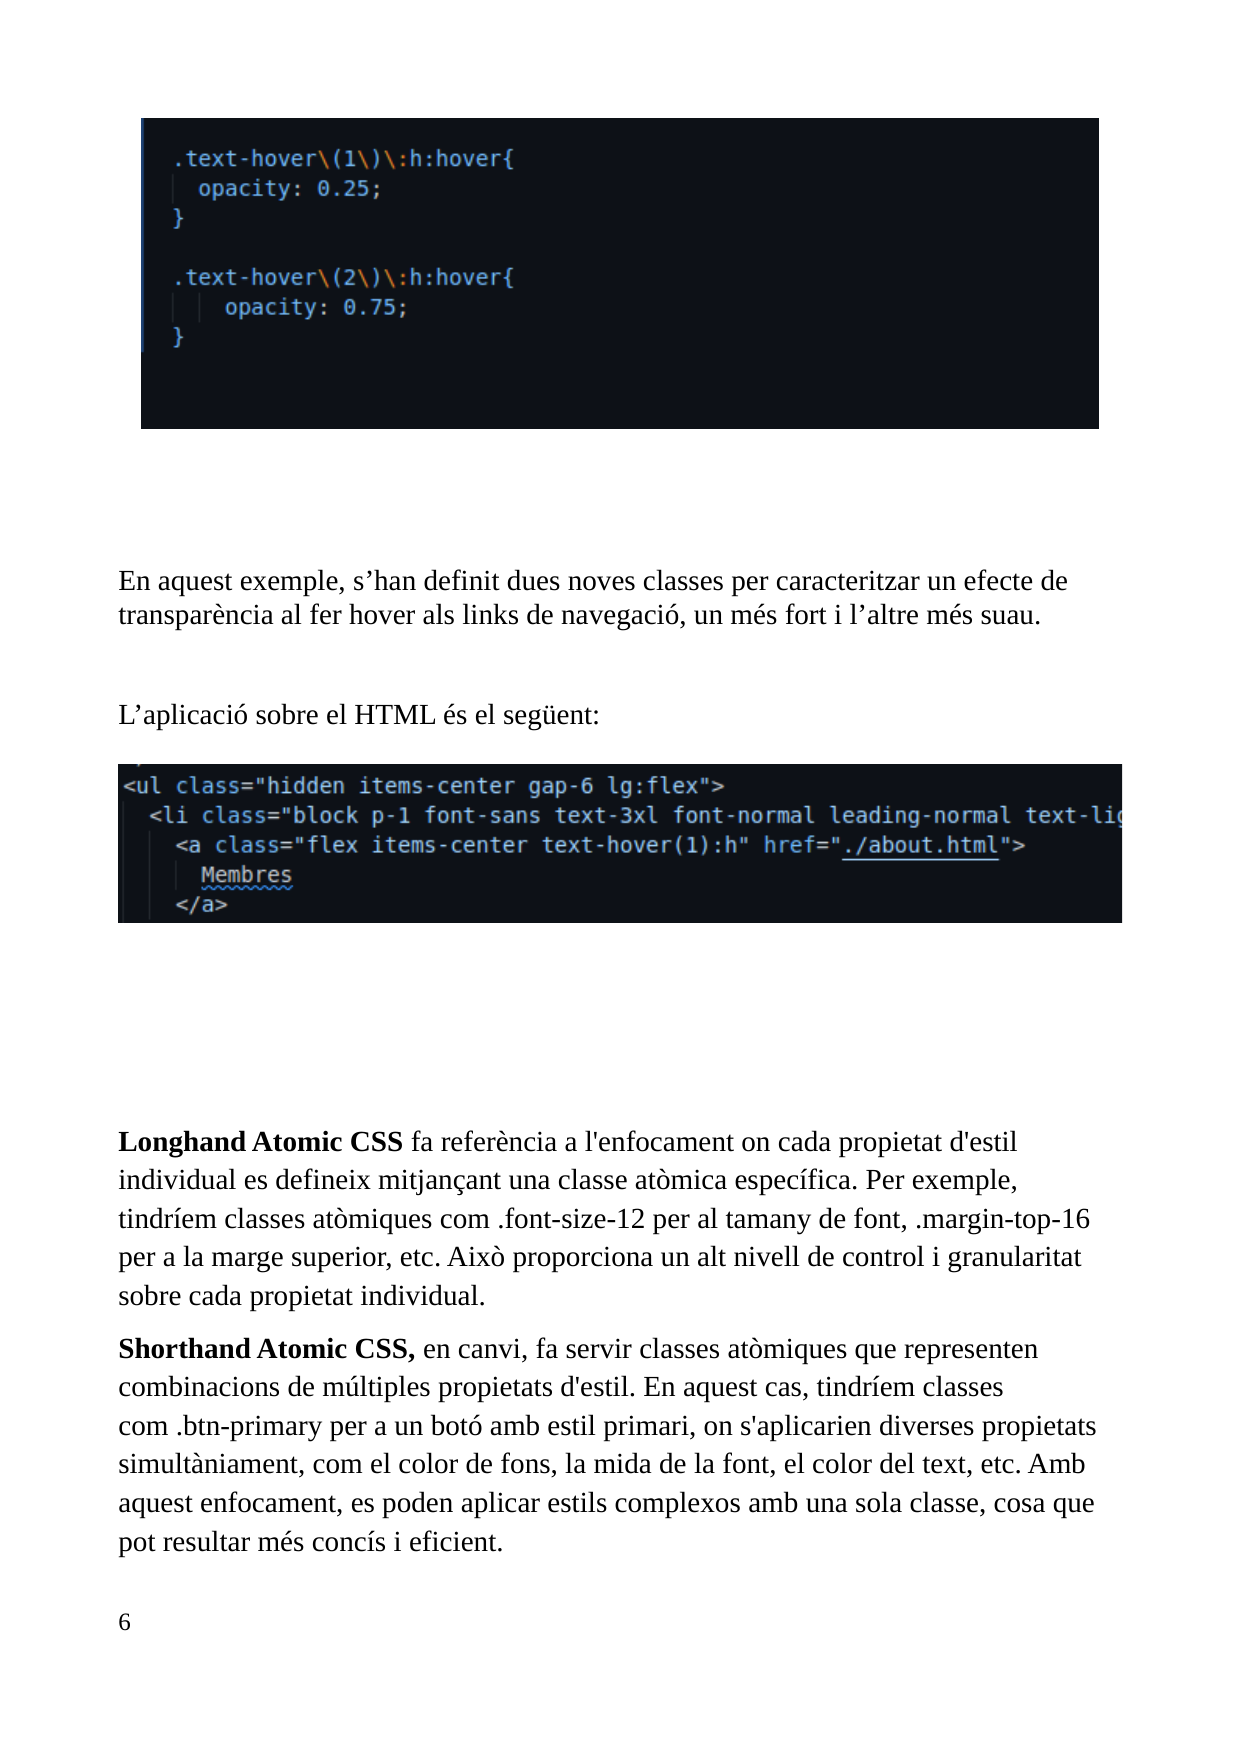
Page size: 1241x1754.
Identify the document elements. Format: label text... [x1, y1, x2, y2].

text Longhand Atomic CSS fa referència a l'enfocament on cada propietat d'estil individual es defineix mitjançant una classe atòmica específica. Per exemple, tindríem classes atòmiques com .font-size-12 per al tamany de font, .margin-top-16 per a la marge superior, etc. Això proporciona un alt nivell de control i granularitat sobre cada propietat individual. [118, 1124, 1122, 1311]
text L’aplicació sobre el HTML és el següent: [118, 697, 1122, 731]
picture [118, 764, 1123, 923]
text En aquest exemple, s’han definit dues noves classes per caracteritzar un efecte de transparència al fer hover als links de navegació, un més fort i l’altre més suau. [118, 563, 1122, 630]
text Shorthand Atomic CSS, en canvi, fa servir classes atòmiques que representen combinacions de múltiples propietats d'estil. En aquest cas, tindríem classes com .btn-primary per a un botó amb estil primari, on s'aplicarien diverses propietats simultàniament, com el color de fons, la mida de la font, el color del text, etc. Amb aquest enfocament, es poden aplicar estils complexos amb una sola classe, cosa que pot resultar més concís i eficient. [118, 1331, 1122, 1557]
picture [141, 118, 1099, 429]
